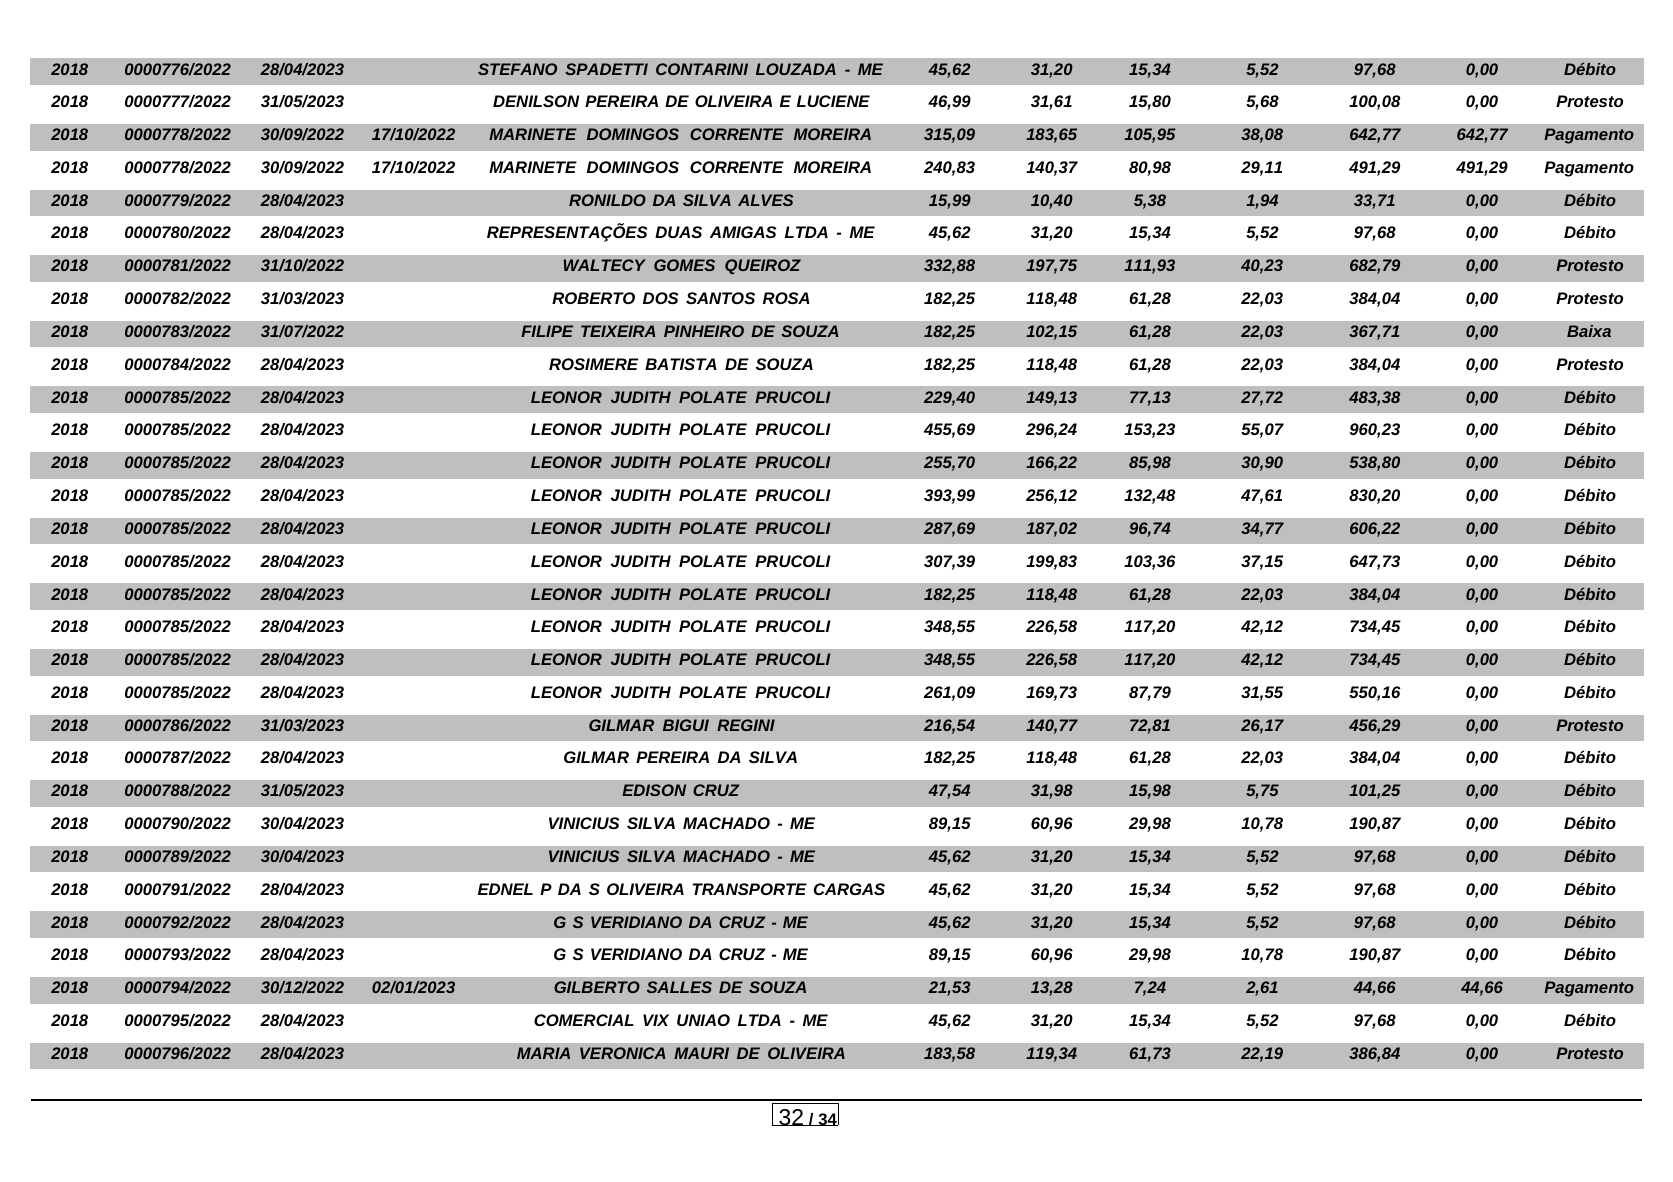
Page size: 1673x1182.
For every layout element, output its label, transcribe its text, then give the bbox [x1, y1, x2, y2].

table_cell 0000785/2022 [105, 518, 245, 544]
table_cell 5,52 [1209, 216, 1317, 255]
table_cell 606,22 [1317, 518, 1429, 544]
table_cell 31/05/2023 [245, 85, 358, 124]
table_cell 31,20 [1001, 911, 1101, 938]
table_cell LEONOR JUDITH POLATE PRUCOLI [466, 544, 905, 583]
table_cell 1,94 [1209, 190, 1317, 216]
table_cell 89,15 [905, 807, 1001, 846]
table_cell 348,55 [905, 610, 1001, 649]
table_cell 28/04/2023 [245, 676, 358, 714]
table_cell 15,99 [905, 190, 1001, 216]
table_cell LEONOR JUDITH POLATE PRUCOLI [466, 413, 905, 452]
table_cell 226,58 [1001, 649, 1101, 676]
table_cell [358, 780, 466, 807]
table_cell 15,34 [1101, 846, 1209, 872]
table_cell 60,96 [1001, 938, 1101, 977]
table_cell 28/04/2023 [245, 190, 358, 216]
table_cell 97,68 [1317, 1004, 1429, 1043]
table_cell 31,20 [1001, 216, 1101, 255]
table_cell 0,00 [1429, 413, 1524, 452]
table_cell 28/04/2023 [245, 479, 358, 518]
table_cell 0000785/2022 [105, 413, 245, 452]
table_cell 31,20 [1001, 1004, 1101, 1043]
table_cell Débito [1524, 807, 1644, 846]
table_cell 5,52 [1209, 873, 1317, 911]
table_cell 30/04/2023 [245, 846, 358, 872]
table_cell 734,45 [1317, 649, 1429, 676]
table_cell 45,62 [905, 216, 1001, 255]
table_cell 45,62 [905, 911, 1001, 938]
table_cell 28/04/2023 [245, 1043, 358, 1069]
table_cell 296,24 [1001, 413, 1101, 452]
table_cell 0,00 [1429, 846, 1524, 872]
table_cell 45,62 [905, 873, 1001, 911]
table_cell DENILSON PEREIRA DE OLIVEIRA E LUCIENE [466, 85, 905, 124]
table_cell 393,99 [905, 479, 1001, 518]
table_cell Débito [1524, 846, 1644, 872]
table_cell 0000796/2022 [105, 1043, 245, 1069]
table_cell [358, 873, 466, 911]
table_cell Débito [1524, 544, 1644, 583]
table_cell ROBERTO DOS SANTOS ROSA [466, 282, 905, 321]
table_cell 0,00 [1429, 479, 1524, 518]
table_cell 169,73 [1001, 676, 1101, 714]
table_cell 0000782/2022 [105, 282, 245, 321]
table_cell 0,00 [1429, 715, 1524, 741]
table_cell 830,20 [1317, 479, 1429, 518]
table_cell 30/09/2022 [245, 124, 358, 151]
table_cell VINICIUS SILVA MACHADO - ME [466, 846, 905, 872]
table_cell 132,48 [1101, 479, 1209, 518]
table_cell 38,08 [1209, 124, 1317, 151]
table_cell WALTECY GOMES QUEIROZ [466, 255, 905, 282]
table_cell Débito [1524, 1004, 1644, 1043]
table_header 45,62 [905, 58, 1001, 85]
table_cell [358, 649, 466, 676]
table_cell 60,96 [1001, 807, 1101, 846]
table_cell 182,25 [905, 741, 1001, 780]
table_header Débito [1524, 58, 1644, 85]
table_cell LEONOR JUDITH POLATE PRUCOLI [466, 518, 905, 544]
table_cell Protesto [1524, 1043, 1644, 1069]
table_cell 22,19 [1209, 1043, 1317, 1069]
table_cell 21,53 [905, 977, 1001, 1004]
table_cell 15,34 [1101, 1004, 1209, 1043]
table_cell 0,00 [1429, 348, 1524, 386]
table_cell 47,54 [905, 780, 1001, 807]
table_cell 187,02 [1001, 518, 1101, 544]
table_cell 28/04/2023 [245, 911, 358, 938]
table_cell 0,00 [1429, 676, 1524, 714]
table_cell 30/04/2023 [245, 807, 358, 846]
table_cell 0000781/2022 [105, 255, 245, 282]
table_cell 15,34 [1101, 873, 1209, 911]
table_cell 0000785/2022 [105, 452, 245, 479]
table_cell 0000778/2022 [105, 124, 245, 151]
table_cell 55,07 [1209, 413, 1317, 452]
table_cell FILIPE TEIXEIRA PINHEIRO DE SOUZA [466, 321, 905, 347]
table_cell 0,00 [1429, 873, 1524, 911]
table_cell 28/04/2023 [245, 348, 358, 386]
table_cell 105,95 [1101, 124, 1209, 151]
table_cell Débito [1524, 873, 1644, 911]
table_cell 22,03 [1209, 282, 1317, 321]
table_cell 13,28 [1001, 977, 1101, 1004]
table_cell [358, 1043, 466, 1069]
table_cell [358, 518, 466, 544]
table_cell 2018 [30, 977, 105, 1004]
table_cell 47,61 [1209, 479, 1317, 518]
table_cell 118,48 [1001, 282, 1101, 321]
table_cell 642,77 [1429, 124, 1524, 151]
table_cell 2018 [30, 452, 105, 479]
table_cell 0000783/2022 [105, 321, 245, 347]
table_cell 550,16 [1317, 676, 1429, 714]
table_cell 61,28 [1101, 583, 1209, 610]
table_cell LEONOR JUDITH POLATE PRUCOLI [466, 649, 905, 676]
table_cell 5,75 [1209, 780, 1317, 807]
table_cell 0,00 [1429, 807, 1524, 846]
table_cell 0000794/2022 [105, 977, 245, 1004]
table_cell 89,15 [905, 938, 1001, 977]
table_cell 491,29 [1429, 151, 1524, 189]
table_cell 77,13 [1101, 386, 1209, 413]
table_cell Débito [1524, 452, 1644, 479]
table_cell Baixa [1524, 321, 1644, 347]
table_header 15,34 [1101, 58, 1209, 85]
table_cell 46,99 [905, 85, 1001, 124]
table_cell [358, 911, 466, 938]
table_cell Protesto [1524, 715, 1644, 741]
table_cell 2018 [30, 386, 105, 413]
table_cell [358, 583, 466, 610]
table_cell 287,69 [905, 518, 1001, 544]
table_cell 15,34 [1101, 216, 1209, 255]
table_cell 80,98 [1101, 151, 1209, 189]
table_cell 0000778/2022 [105, 151, 245, 189]
table_cell Protesto [1524, 255, 1644, 282]
table_cell 190,87 [1317, 938, 1429, 977]
table_cell Débito [1524, 413, 1644, 452]
table_cell 0,00 [1429, 85, 1524, 124]
table_cell 367,71 [1317, 321, 1429, 347]
table_cell 538,80 [1317, 452, 1429, 479]
table_cell 2018 [30, 151, 105, 189]
table_cell 182,25 [905, 282, 1001, 321]
table_cell [358, 85, 466, 124]
table_cell 72,81 [1101, 715, 1209, 741]
table_cell 28/04/2023 [245, 216, 358, 255]
table_cell 315,09 [905, 124, 1001, 151]
table_cell 31,98 [1001, 780, 1101, 807]
table_cell 2018 [30, 676, 105, 714]
table_cell LEONOR JUDITH POLATE PRUCOLI [466, 676, 905, 714]
table_cell GILMAR PEREIRA DA SILVA [466, 741, 905, 780]
table_cell 29,11 [1209, 151, 1317, 189]
table_cell 0,00 [1429, 255, 1524, 282]
table_cell 26,17 [1209, 715, 1317, 741]
table_cell 42,12 [1209, 610, 1317, 649]
table_cell 183,65 [1001, 124, 1101, 151]
table_cell 17/10/2022 [358, 151, 466, 189]
table_cell Débito [1524, 676, 1644, 714]
table_cell [358, 846, 466, 872]
table_cell GILBERTO SALLES DE SOUZA [466, 977, 905, 1004]
table_cell 31,20 [1001, 873, 1101, 911]
table_cell LEONOR JUDITH POLATE PRUCOLI [466, 479, 905, 518]
table_cell 22,03 [1209, 321, 1317, 347]
table_cell 2018 [30, 610, 105, 649]
table_cell 153,23 [1101, 413, 1209, 452]
table_cell 2018 [30, 190, 105, 216]
table_cell EDNEL P DA S OLIVEIRA TRANSPORTE CARGAS [466, 873, 905, 911]
table_cell 0000793/2022 [105, 938, 245, 977]
table_cell LEONOR JUDITH POLATE PRUCOLI [466, 452, 905, 479]
table_cell 0,00 [1429, 938, 1524, 977]
table_cell 97,68 [1317, 873, 1429, 911]
table_cell 166,22 [1001, 452, 1101, 479]
table_cell Débito [1524, 610, 1644, 649]
table_cell 31,61 [1001, 85, 1101, 124]
table_cell 0,00 [1429, 741, 1524, 780]
table_cell Pagamento [1524, 151, 1644, 189]
table_cell 197,75 [1001, 255, 1101, 282]
table_cell 15,34 [1101, 911, 1209, 938]
table_cell 0000791/2022 [105, 873, 245, 911]
table_cell MARINETE DOMINGOS CORRENTE MOREIRA [466, 151, 905, 189]
table_cell 255,70 [905, 452, 1001, 479]
table_cell 0,00 [1429, 544, 1524, 583]
table_header 0,00 [1429, 58, 1524, 85]
table_cell 2018 [30, 282, 105, 321]
table_cell 2018 [30, 124, 105, 151]
table_cell 0000787/2022 [105, 741, 245, 780]
table_cell 97,68 [1317, 846, 1429, 872]
table_cell Débito [1524, 780, 1644, 807]
table_header 97,68 [1317, 58, 1429, 85]
table_cell 456,29 [1317, 715, 1429, 741]
table_cell 199,83 [1001, 544, 1101, 583]
table_cell 10,78 [1209, 807, 1317, 846]
table_cell 2018 [30, 348, 105, 386]
table_cell 0,00 [1429, 321, 1524, 347]
table_header [358, 58, 466, 85]
table_cell [358, 715, 466, 741]
table_cell 37,15 [1209, 544, 1317, 583]
table_cell 182,25 [905, 583, 1001, 610]
table_cell [358, 321, 466, 347]
table_cell 0,00 [1429, 282, 1524, 321]
table_cell Débito [1524, 741, 1644, 780]
table_cell 61,28 [1101, 348, 1209, 386]
table_cell 0000795/2022 [105, 1004, 245, 1043]
table_cell 5,38 [1101, 190, 1209, 216]
table_cell 0000779/2022 [105, 190, 245, 216]
table_cell Protesto [1524, 85, 1644, 124]
table_cell [358, 807, 466, 846]
table_cell 0,00 [1429, 190, 1524, 216]
table_cell 2018 [30, 85, 105, 124]
table_cell 183,58 [905, 1043, 1001, 1069]
table_cell 10,78 [1209, 938, 1317, 977]
table_cell 0000785/2022 [105, 479, 245, 518]
table_cell 45,62 [905, 1004, 1001, 1043]
table_cell 332,88 [905, 255, 1001, 282]
table_cell 22,03 [1209, 583, 1317, 610]
table_cell 2018 [30, 583, 105, 610]
table_cell [358, 479, 466, 518]
table_cell 140,37 [1001, 151, 1101, 189]
table_cell LEONOR JUDITH POLATE PRUCOLI [466, 610, 905, 649]
table_cell 0,00 [1429, 649, 1524, 676]
table_cell Protesto [1524, 282, 1644, 321]
table_cell 0000790/2022 [105, 807, 245, 846]
table_cell 117,20 [1101, 649, 1209, 676]
table_cell Débito [1524, 190, 1644, 216]
table_cell MARIA VERONICA MAURI DE OLIVEIRA [466, 1043, 905, 1069]
table_cell 2018 [30, 780, 105, 807]
table_cell 28/04/2023 [245, 413, 358, 452]
table_cell [358, 544, 466, 583]
table_cell 2018 [30, 873, 105, 911]
table_cell 682,79 [1317, 255, 1429, 282]
table_cell 101,25 [1317, 780, 1429, 807]
table_cell [358, 348, 466, 386]
table_cell 0,00 [1429, 610, 1524, 649]
table_cell 0,00 [1429, 216, 1524, 255]
table_cell 2018 [30, 715, 105, 741]
table_header STEFANO SPADETTI CONTARINI LOUZADA - ME [466, 58, 905, 85]
table_cell 2,61 [1209, 977, 1317, 1004]
table_cell 0000788/2022 [105, 780, 245, 807]
table_cell Débito [1524, 649, 1644, 676]
table_cell 240,83 [905, 151, 1001, 189]
table_cell 97,68 [1317, 911, 1429, 938]
table_cell 33,71 [1317, 190, 1429, 216]
table_cell 2018 [30, 649, 105, 676]
table_cell 87,79 [1101, 676, 1209, 714]
table_cell 491,29 [1317, 151, 1429, 189]
table_cell 229,40 [905, 386, 1001, 413]
table_cell 22,03 [1209, 348, 1317, 386]
table_cell 29,98 [1101, 807, 1209, 846]
table_cell 117,20 [1101, 610, 1209, 649]
table_cell 2018 [30, 216, 105, 255]
table_cell 100,08 [1317, 85, 1429, 124]
table_cell Débito [1524, 518, 1644, 544]
table_cell Débito [1524, 216, 1644, 255]
table_cell [358, 386, 466, 413]
table_cell 647,73 [1317, 544, 1429, 583]
table_cell 31/05/2023 [245, 780, 358, 807]
table_cell 2018 [30, 518, 105, 544]
table_cell 2018 [30, 807, 105, 846]
table_cell 28/04/2023 [245, 1004, 358, 1043]
table_cell 256,12 [1001, 479, 1101, 518]
table_cell 348,55 [905, 649, 1001, 676]
table_cell 455,69 [905, 413, 1001, 452]
table_cell 0,00 [1429, 583, 1524, 610]
table_cell G S VERIDIANO DA CRUZ - ME [466, 911, 905, 938]
table_cell 642,77 [1317, 124, 1429, 151]
table_cell 28/04/2023 [245, 518, 358, 544]
table_cell 7,24 [1101, 977, 1209, 1004]
table_header 2018 [30, 58, 105, 85]
table_header 5,52 [1209, 58, 1317, 85]
table_cell 44,66 [1317, 977, 1429, 1004]
table_cell 28/04/2023 [245, 452, 358, 479]
table_cell 182,25 [905, 321, 1001, 347]
table_cell 226,58 [1001, 610, 1101, 649]
table_cell 15,80 [1101, 85, 1209, 124]
table_cell 0,00 [1429, 386, 1524, 413]
table_header 0000776/2022 [105, 58, 245, 85]
table_cell Débito [1524, 938, 1644, 977]
table_cell 0000780/2022 [105, 216, 245, 255]
table_cell 27,72 [1209, 386, 1317, 413]
table_cell 5,52 [1209, 846, 1317, 872]
table_cell 0000785/2022 [105, 649, 245, 676]
table_cell [358, 741, 466, 780]
table_cell 97,68 [1317, 216, 1429, 255]
table_cell G S VERIDIANO DA CRUZ - ME [466, 938, 905, 977]
table_cell 0000785/2022 [105, 676, 245, 714]
table_cell 5,52 [1209, 911, 1317, 938]
table_cell 10,40 [1001, 190, 1101, 216]
table_cell 2018 [30, 544, 105, 583]
table_cell 30/09/2022 [245, 151, 358, 189]
table_cell Débito [1524, 583, 1644, 610]
table_cell 28/04/2023 [245, 649, 358, 676]
table_cell 5,68 [1209, 85, 1317, 124]
table_cell [358, 255, 466, 282]
table_cell [358, 282, 466, 321]
table_cell 31/07/2022 [245, 321, 358, 347]
table_cell 2018 [30, 741, 105, 780]
table_cell 31/03/2023 [245, 282, 358, 321]
table_cell 2018 [30, 938, 105, 977]
table_cell [358, 413, 466, 452]
table_cell [358, 190, 466, 216]
table_cell LEONOR JUDITH POLATE PRUCOLI [466, 386, 905, 413]
table_cell 118,48 [1001, 741, 1101, 780]
table_cell 85,98 [1101, 452, 1209, 479]
table_header 31,20 [1001, 58, 1101, 85]
table_cell 17/10/2022 [358, 124, 466, 151]
table_cell 149,13 [1001, 386, 1101, 413]
table_cell 118,48 [1001, 348, 1101, 386]
table_cell 0,00 [1429, 1004, 1524, 1043]
table_cell REPRESENTAÇÕES DUAS AMIGAS LTDA - ME [466, 216, 905, 255]
table_cell 2018 [30, 413, 105, 452]
table_cell 28/04/2023 [245, 610, 358, 649]
table_cell GILMAR BIGUI REGINI [466, 715, 905, 741]
table_cell 483,38 [1317, 386, 1429, 413]
table_cell 111,93 [1101, 255, 1209, 282]
table_cell 28/04/2023 [245, 583, 358, 610]
table_cell 30,90 [1209, 452, 1317, 479]
table_cell [358, 452, 466, 479]
table_header 28/04/2023 [245, 58, 358, 85]
table_cell 384,04 [1317, 282, 1429, 321]
table_cell 960,23 [1317, 413, 1429, 452]
table_cell [358, 216, 466, 255]
table_cell 0,00 [1429, 518, 1524, 544]
table_cell 2018 [30, 255, 105, 282]
table_cell RONILDO DA SILVA ALVES [466, 190, 905, 216]
table_cell EDISON CRUZ [466, 780, 905, 807]
table_cell 0000785/2022 [105, 610, 245, 649]
table_cell 102,15 [1001, 321, 1101, 347]
table_cell 2018 [30, 846, 105, 872]
table_cell [358, 610, 466, 649]
table_cell VINICIUS SILVA MACHADO - ME [466, 807, 905, 846]
table_cell Débito [1524, 911, 1644, 938]
table_cell 2018 [30, 479, 105, 518]
table_cell 0000784/2022 [105, 348, 245, 386]
table_cell 61,28 [1101, 321, 1209, 347]
table_cell 28/04/2023 [245, 873, 358, 911]
table_cell 0000786/2022 [105, 715, 245, 741]
table_cell Pagamento [1524, 977, 1644, 1004]
table_cell 0,00 [1429, 911, 1524, 938]
table_cell 42,12 [1209, 649, 1317, 676]
table_cell LEONOR JUDITH POLATE PRUCOLI [466, 583, 905, 610]
table_cell ROSIMERE BATISTA DE SOUZA [466, 348, 905, 386]
table_cell 34,77 [1209, 518, 1317, 544]
table_cell 61,28 [1101, 741, 1209, 780]
table_cell 22,03 [1209, 741, 1317, 780]
table_cell 386,84 [1317, 1043, 1429, 1069]
table_cell 118,48 [1001, 583, 1101, 610]
table_cell 02/01/2023 [358, 977, 466, 1004]
table_cell 190,87 [1317, 807, 1429, 846]
table_cell 103,36 [1101, 544, 1209, 583]
table_cell 31/10/2022 [245, 255, 358, 282]
table_cell MARINETE DOMINGOS CORRENTE MOREIRA [466, 124, 905, 151]
table_cell [358, 1004, 466, 1043]
table_cell 0000777/2022 [105, 85, 245, 124]
table_cell 119,34 [1001, 1043, 1101, 1069]
table_cell 2018 [30, 911, 105, 938]
table_cell Protesto [1524, 348, 1644, 386]
table_cell 0,00 [1429, 1043, 1524, 1069]
table_cell 28/04/2023 [245, 386, 358, 413]
table_cell Débito [1524, 479, 1644, 518]
table_cell Débito [1524, 386, 1644, 413]
table_cell 45,62 [905, 846, 1001, 872]
table_cell 61,28 [1101, 282, 1209, 321]
table_cell 96,74 [1101, 518, 1209, 544]
table_cell 0000785/2022 [105, 386, 245, 413]
table_cell 31/03/2023 [245, 715, 358, 741]
table_cell 307,39 [905, 544, 1001, 583]
table_cell 0000789/2022 [105, 846, 245, 872]
table_cell 261,09 [905, 676, 1001, 714]
table_cell 0000792/2022 [105, 911, 245, 938]
table_cell 5,52 [1209, 1004, 1317, 1043]
table_cell 0000785/2022 [105, 583, 245, 610]
table_cell 182,25 [905, 348, 1001, 386]
table_cell [358, 938, 466, 977]
table_cell 140,77 [1001, 715, 1101, 741]
table_cell 28/04/2023 [245, 938, 358, 977]
table_cell 216,54 [905, 715, 1001, 741]
table_cell 15,98 [1101, 780, 1209, 807]
table_cell Pagamento [1524, 124, 1644, 151]
table_cell 0000785/2022 [105, 544, 245, 583]
table_cell 28/04/2023 [245, 544, 358, 583]
table_cell 384,04 [1317, 741, 1429, 780]
table_cell 0,00 [1429, 780, 1524, 807]
table_cell 61,73 [1101, 1043, 1209, 1069]
table_cell 44,66 [1429, 977, 1524, 1004]
table_cell 0,00 [1429, 452, 1524, 479]
table_cell COMERCIAL VIX UNIAO LTDA - ME [466, 1004, 905, 1043]
table_cell 734,45 [1317, 610, 1429, 649]
table_cell 384,04 [1317, 583, 1429, 610]
table_cell 2018 [30, 1004, 105, 1043]
table_cell 40,23 [1209, 255, 1317, 282]
table_cell 384,04 [1317, 348, 1429, 386]
table_cell 2018 [30, 321, 105, 347]
table_cell 30/12/2022 [245, 977, 358, 1004]
table_cell 28/04/2023 [245, 741, 358, 780]
table_cell 2018 [30, 1043, 105, 1069]
table_cell 31,55 [1209, 676, 1317, 714]
table_cell [358, 676, 466, 714]
table_cell 29,98 [1101, 938, 1209, 977]
table_cell 31,20 [1001, 846, 1101, 872]
